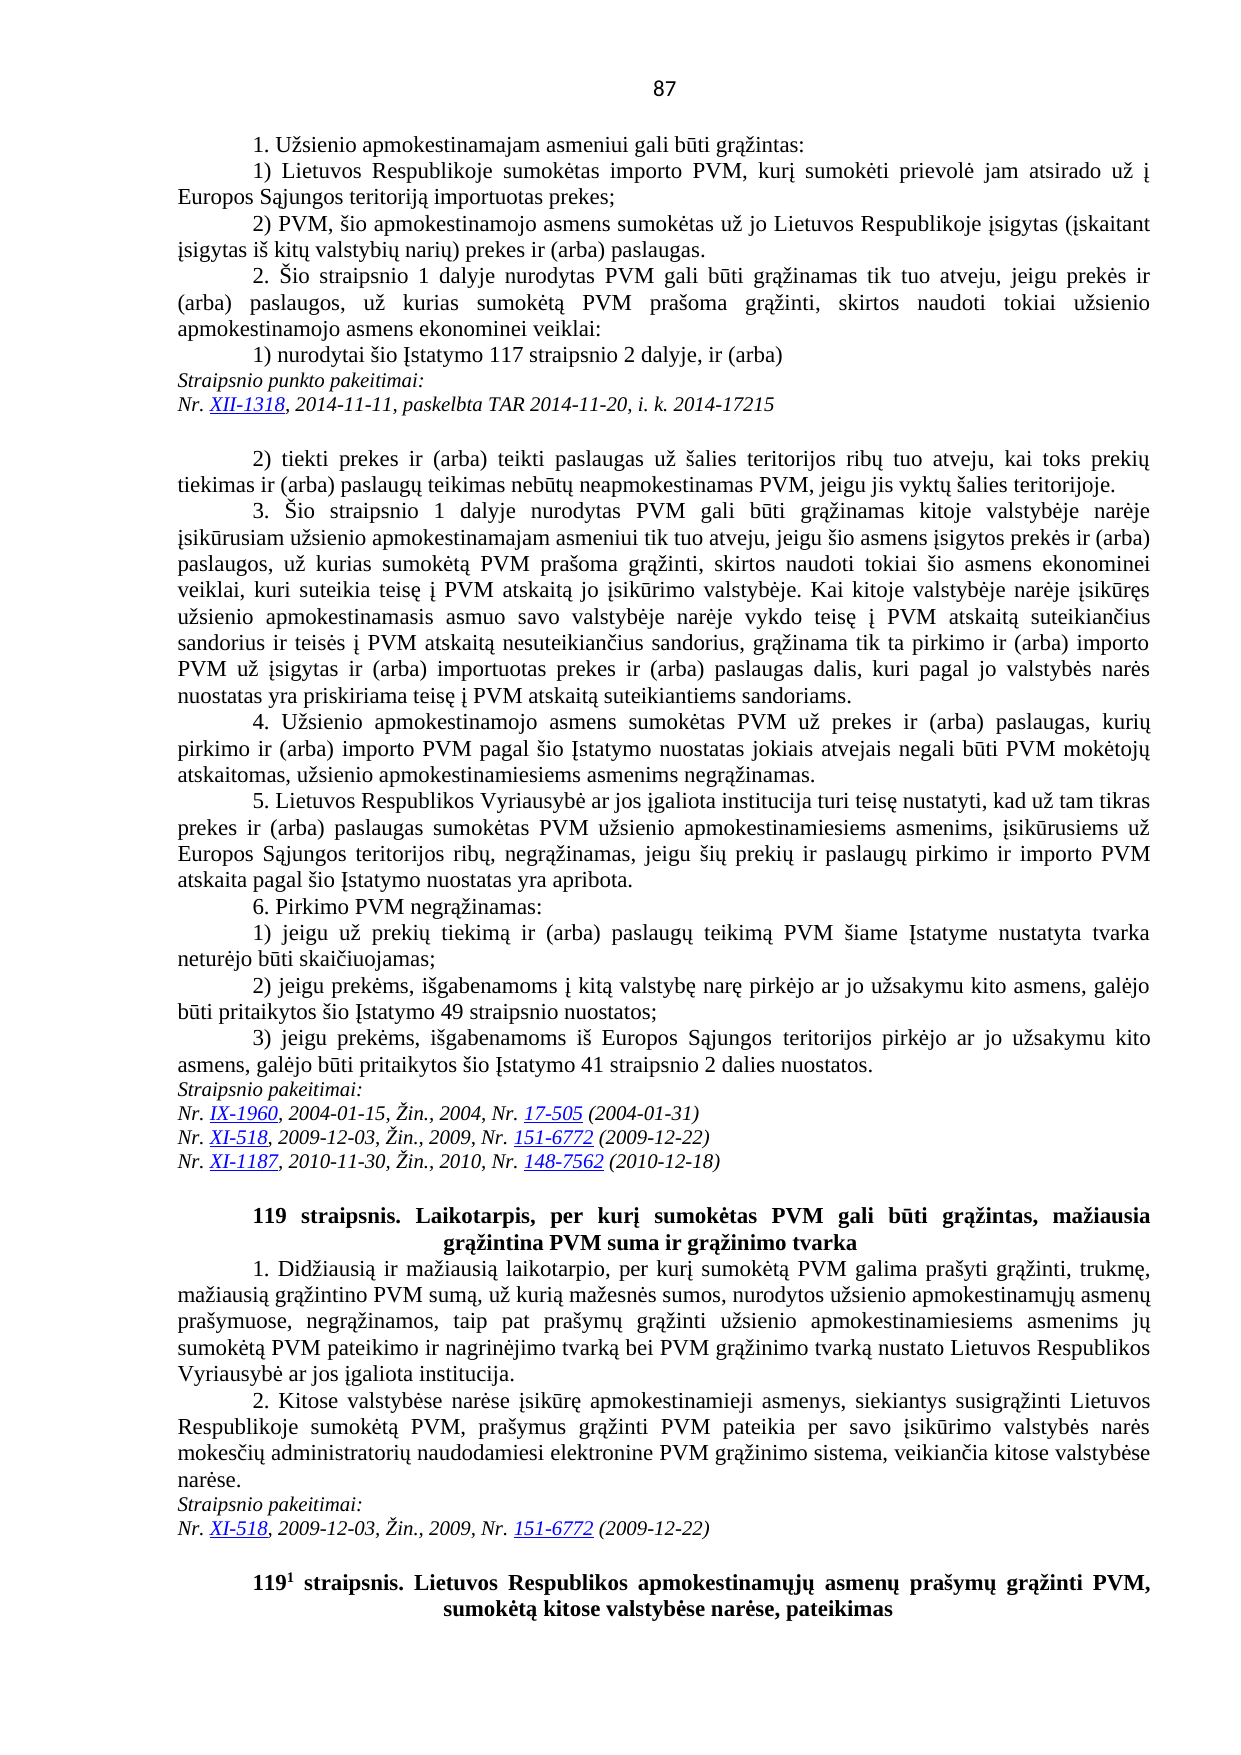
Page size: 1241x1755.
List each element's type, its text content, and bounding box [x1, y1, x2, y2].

text 3. Šio straipsnio 1 dalyje nurodytas PVM gali būti grąžinamas kitoje valstybėje narėje įsikūrusiam užsienio apmokestinamajam asmeniui tik tuo atveju, jeigu šio asmens įsigytos prekės ir (arba) paslaugos, už kurias sumokėtą PVM prašoma grąžinti, skirtos naudoti tokiai šio asmens ekonominei veiklai, kuri suteikia teisę į PVM atskaitą jo įsikūrimo valstybėje. Kai kitoje valstybėje narėje įsikūręs užsienio apmokestinamasis asmuo savo valstybėje narėje vykdo teisę į PVM atskaitą suteikiančius sandorius ir teisės į PVM atskaitą nesuteikiančius sandorius, grąžinama tik ta pirkimo ir (arba) importo PVM už įsigytas ir (arba) importuotas prekes ir (arba) paslaugas dalis, kuri pagal jo valstybės narės nuostatas yra priskiriama teisę į PVM atskaitą suteikiantiems sandoriams. [177, 497, 1152, 708]
text 3) jeigu prekėms, išgabenamoms iš Europos Sąjungos teritorijos pirkėjo ar jo užsakymu kito asmens, galėjo būti pritaikytos šio Įstatymo 41 straipsnio 2 dalies nuostatos. [177, 1024, 1152, 1077]
text Nr. XI-1187, 2010-11-30, Žin., 2010, Nr. 148-7562 (2010-12-18) [177, 1149, 1152, 1173]
text 1. Užsienio apmokestinamajam asmeniui gali būti grąžintas: [177, 131, 1152, 157]
text Nr. IX-1960, 2004-01-15, Žin., 2004, Nr. 17-505 (2004-01-31) [177, 1101, 1152, 1125]
text Nr. XI-518, 2009-12-03, Žin., 2009, Nr. 151-6772 (2009-12-22) [177, 1125, 1152, 1149]
text 1191 straipsnis. Lietuvos Respublikos apmokestinamųjų asmenų prašymų grąžinti PVM, sumokėtą kitose valstybėse narėse, pateikimas [252, 1569, 1152, 1622]
text 4. Užsienio apmokestinamojo asmens sumokėtas PVM už prekes ir (arba) paslaugas, kurių pirkimo ir (arba) importo PVM pagal šio Įstatymo nuostatas jokiais atvejais negali būti PVM mokėtojų atskaitomas, užsienio apmokestinamiesiems asmenims negrąžinamas. [177, 708, 1152, 787]
text 2) tiekti prekes ir (arba) teikti paslaugas už šalies teritorijos ribų tuo atveju, kai toks prekių tiekimas ir (arba) paslaugų teikimas nebūtų neapmokestinamas PVM, jeigu jis vyktų šalies teritorijoje. [177, 445, 1152, 497]
text 1) Lietuvos Respublikoje sumokėtas importo PVM, kurį sumokėti prievolė jam atsirado už į Europos Sąjungos teritoriją importuotas prekes; [177, 157, 1152, 210]
text 2. Šio straipsnio 1 dalyje nurodytas PVM gali būti grąžinamas tik tuo atveju, jeigu prekės ir (arba) paslaugos, už kurias sumokėtą PVM prašoma grąžinti, skirtos naudoti tokiai užsienio apmokestinamojo asmens ekonominei veiklai: [177, 262, 1152, 341]
text Nr. XI-518, 2009-12-03, Žin., 2009, Nr. 151-6772 (2009-12-22) [177, 1516, 1152, 1540]
text 1) nurodytai šio Įstatymo 117 straipsnio 2 dalyje, ir (arba) [177, 341, 1152, 368]
text 1) jeigu už prekių tiekimą ir (arba) paslaugų teikimą PVM šiame Įstatyme nustatyta tvarka neturėjo būti skaičiuojamas; [177, 919, 1152, 972]
text 2) PVM, šio apmokestinamojo asmens sumokėtas už jo Lietuvos Respublikoje įsigytas (įskaitant įsigytas iš kitų valstybių narių) prekes ir (arba) paslaugas. [177, 210, 1152, 262]
text Straipsnio punkto pakeitimai: [177, 368, 1152, 392]
text 6. Pirkimo PVM negrąžinamas: [177, 893, 1152, 919]
text 2) jeigu prekėms, išgabenamoms į kitą valstybę narę pirkėjo ar jo užsakymu kito asmens, galėjo būti pritaikytos šio Įstatymo 49 straipsnio nuostatos; [177, 972, 1152, 1024]
text 1. Didžiausią ir mažiausią laikotarpio, per kurį sumokėtą PVM galima prašyti grąžinti, trukmę, mažiausią grąžintino PVM sumą, už kurią mažesnės sumos, nurodytos užsienio apmokestinamųjų asmenų prašymuose, negrąžinamos, taip pat prašymų grąžinti užsienio apmokestinamiesiems asmenims jų sumokėtą PVM pateikimo ir nagrinėjimo tvarką bei PVM grąžinimo tvarką nustato Lietuvos Respublikos Vyriausybė ar jos įgaliota institucija. [177, 1255, 1152, 1387]
text 119 straipsnis. Laikotarpis, per kurį sumokėtas PVM gali būti grąžintas, mažiausia grąžintina PVM suma ir grąžinimo tvarka [252, 1202, 1152, 1255]
text 5. Lietuvos Respublikos Vyriausybė ar jos įgaliota institucija turi teisę nustatyti, kad už tam tikras prekes ir (arba) paslaugas sumokėtas PVM užsienio apmokestinamiesiems asmenims, įsikūrusiems už Europos Sąjungos teritorijos ribų, negrąžinamas, jeigu šių prekių ir paslaugų pirkimo ir importo PVM atskaita pagal šio Įstatymo nuostatas yra apribota. [177, 787, 1152, 893]
text 2. Kitose valstybėse narėse įsikūrę apmokestinamieji asmenys, siekiantys susigrąžinti Lietuvos Respublikoje sumokėtą PVM, prašymus grąžinti PVM pateikia per savo įsikūrimo valstybės narės mokesčių administratorių naudodamiesi elektronine PVM grąžinimo sistema, veikiančia kitose valstybėse narėse. [177, 1387, 1152, 1492]
text Straipsnio pakeitimai: [177, 1492, 1152, 1516]
text Nr. XII-1318, 2014-11-11, paskelbta TAR 2014-11-20, i. k. 2014-17215 [177, 392, 1152, 416]
text Straipsnio pakeitimai: [177, 1077, 1152, 1101]
